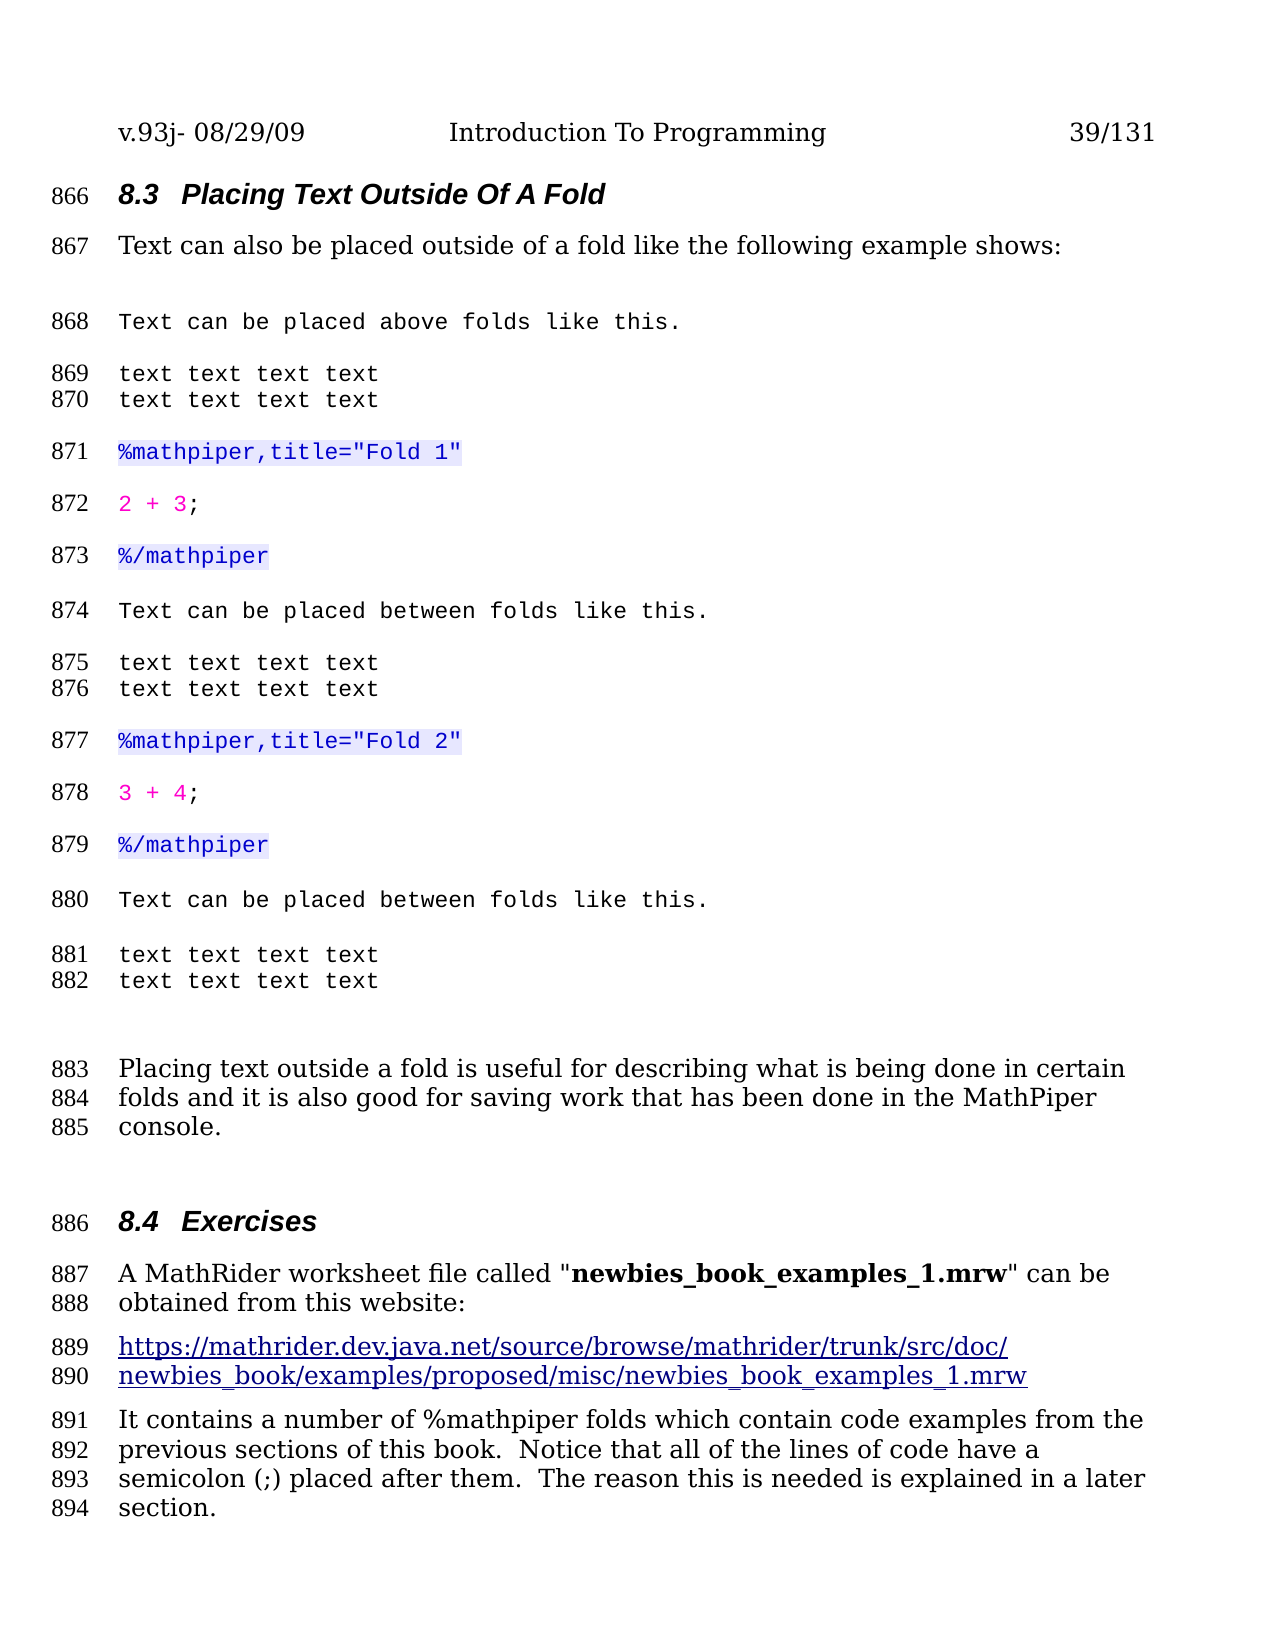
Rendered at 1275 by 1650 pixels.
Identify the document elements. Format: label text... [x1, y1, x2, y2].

text Text can be placed between folds like this. [118, 599, 1157, 625]
text Text can also be placed outside of a fold like the following example shows: [118, 231, 1157, 260]
text Text can be placed between folds like this. [118, 888, 1157, 914]
text %/mathpiper [118, 833, 1157, 859]
text text text text text [118, 677, 1157, 703]
text It contains a number of %mathpiper folds which contain code examples from the previous sections of this book. Notice that all of the lines of code have a semicolon (;) placed after them. The reason this is needed is explained in a later section. [118, 1406, 1157, 1522]
text %/mathpiper [118, 544, 1157, 570]
text text text text text [118, 651, 1157, 677]
subtitle Placing Text Outside Of A Fold [118, 177, 1157, 210]
text 2 + 3; [118, 492, 1157, 518]
text Text can be placed above folds like this. [118, 311, 1157, 337]
text %mathpiper,title="Fold 1" [118, 440, 1157, 466]
text text text text text [118, 970, 1157, 996]
text text text text text [118, 388, 1157, 414]
text Placing text outside a fold is useful for describing what is being done in certain folds and it is also good for saving work that has been done in the MathPiper console. [118, 1054, 1157, 1142]
text 3 + 4; [118, 781, 1157, 807]
subtitle Exercises [118, 1204, 1157, 1238]
text https://mathrider.dev.java.net/source/browse/mathrider/trunk/src/doc/newbies_book/examples/proposed/misc/newbies_book_examples_1.mrw [118, 1332, 1157, 1391]
text text text text text [118, 362, 1157, 388]
text A MathRider worksheet file called "newbies_book_examples_1.mrw" can be obtained from this website: [118, 1259, 1157, 1317]
text text text text text [118, 944, 1157, 970]
text %mathpiper,title="Fold 2" [118, 729, 1157, 755]
